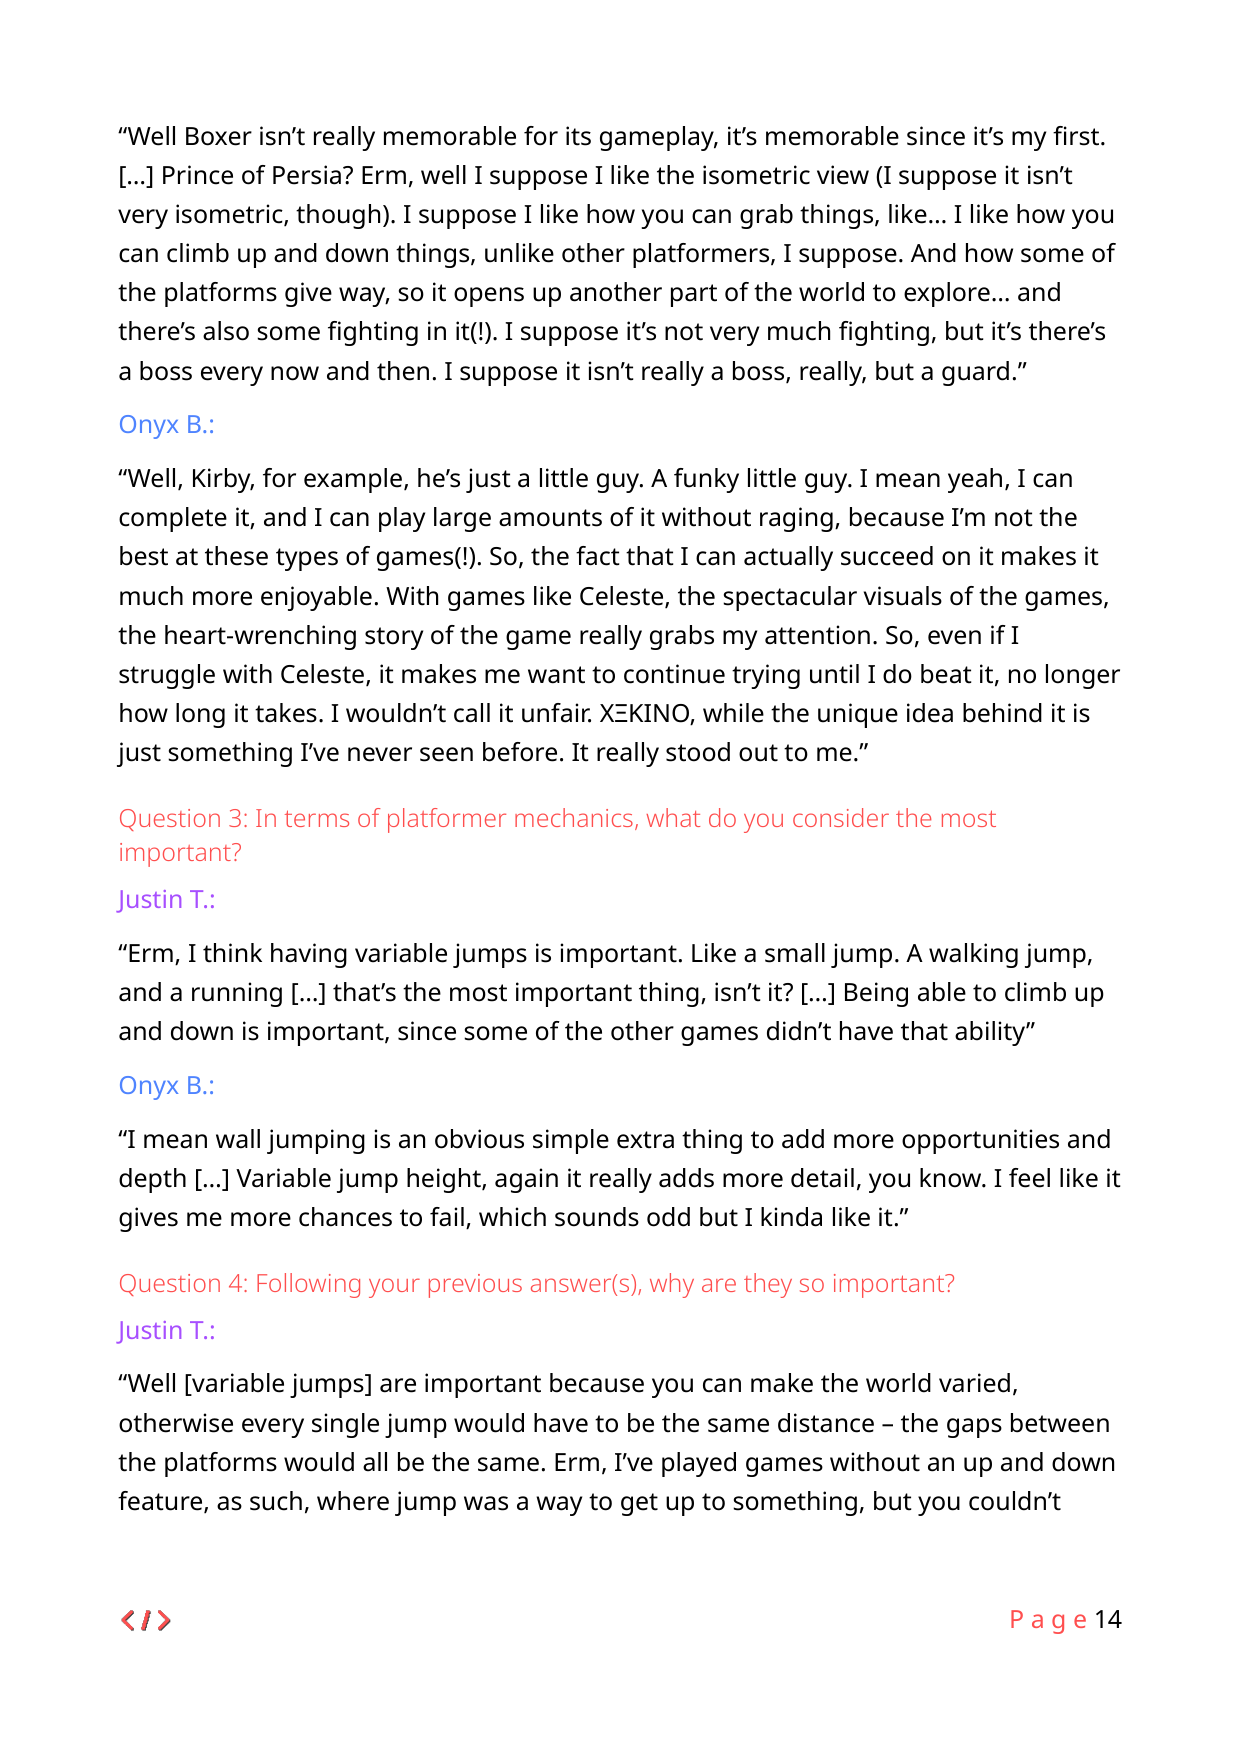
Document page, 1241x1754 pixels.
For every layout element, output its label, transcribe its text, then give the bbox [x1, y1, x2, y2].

text Justin T.: [118, 882, 1122, 916]
text Onyx B.: [118, 407, 1122, 441]
text “I mean wall jumping is an obvious simple extra thing to add more opportunities and depth […] Variable jump height, again it really adds more detail, you know. I feel like it gives me more chances to fail, which sounds odd but I kinda like it.” [118, 1121, 1122, 1234]
subtitle Question 3: In terms of platformer mechanics, what do you consider the most important? [118, 801, 1122, 869]
text “Erm, I think having variable jumps is important. Like a small jump. A walking jump, and a running […] that’s the most important thing, isn’t it? […] Being able to climb up and down is important, since some of the other games didn’t have that ability” [118, 935, 1122, 1048]
text “Well Boxer isn’t really memorable for its gameplay, it’s memorable since it’s my first. […] Prince of Persia? Erm, well I suppose I like the isometric view (I suppose it isn’t very isometric, though). I suppose I like how you can grab things, like… I like how you can climb up and down things, unlike other platformers, I suppose. And how some of the platforms give way, so it opens up another part of the world to explore… and there’s also some fighting in it(!). I suppose it’s not very much fighting, but it’s there’s a boss every now and then. I suppose it isn’t really a boss, really, but a guard.” [118, 118, 1122, 387]
text Onyx B.: [118, 1067, 1122, 1102]
subtitle Question 4: Following your previous answer(s), why are they so important? [118, 1266, 1122, 1300]
text “Well, Kirby, for example, he’s just a little guy. A funky little guy. I mean yeah, I can complete it, and I can play large amounts of it without raging, because I’m not the best at these types of games(!). So, the fact that I can actually succeed on it makes it much more enjoyable. With games like Celeste, the spectacular visuals of the games, the heart-wrenching story of the game really grabs my attention. So, even if I struggle with Celeste, it makes me want to continue trying until I do beat it, no longer how long it takes. I wouldn’t call it unfair. XΞKINO, while the unique idea behind it is just something I’ve never seen before. It really stood out to me.” [118, 461, 1122, 769]
text “Well [variable jumps] are important because you can make the world varied, otherwise every single jump would have to be the same distance – the gaps between the platforms would all be the same. Erm, I’ve played games without an up and down feature, as such, where jump was a way to get up to something, but you couldn’t [118, 1366, 1122, 1518]
text Justin T.: [118, 1312, 1122, 1346]
picture [116, 1591, 175, 1649]
